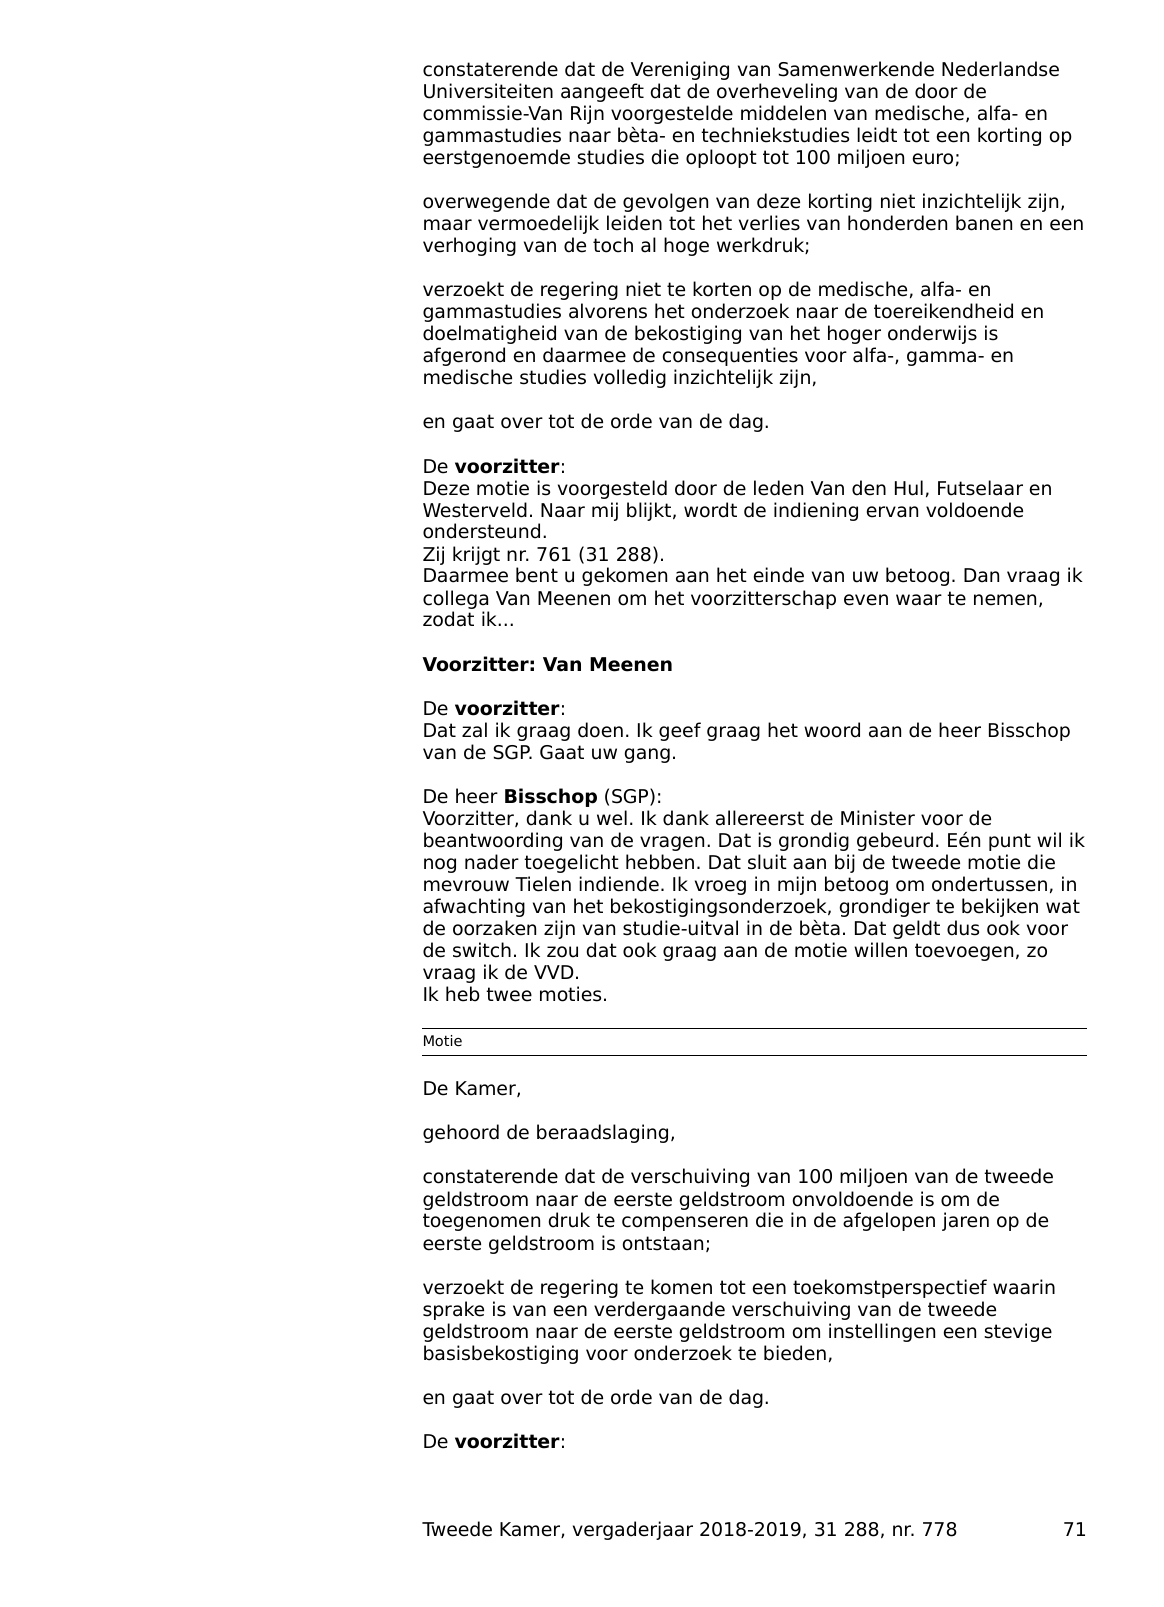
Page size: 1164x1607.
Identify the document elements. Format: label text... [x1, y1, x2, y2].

subtitle Voorzitter: Van Meenen [422, 653, 1087, 676]
text Deze motie is voorgesteld door de leden Van den Hul, Futselaar en Westerveld. Naar mij blijkt, wordt de indiening ervan voldoende ondersteund. [422, 477, 1087, 543]
text Voorzitter, dank u wel. Ik dank allereerst de Minister voor de beantwoording van de vragen. Dat is grondig gebeurd. Eén punt wil ik nog nader toegelicht hebben. Dat sluit aan bij de tweede motie die mevrouw Tielen indiende. Ik vroeg in mijn betoog om ondertussen, in afwachting van het bekostigingsonderzoek, grondiger te bekijken wat de oorzaken zijn van studie-uitval in de bèta. Dat geldt dus ook voor de switch. Ik zou dat ook graag aan de motie willen toevoegen, zo vraag ik de VVD. [422, 808, 1087, 984]
text Dat zal ik graag doen. Ik geef graag het woord aan de heer Bisschop van de SGP. Gaat uw gang. [422, 720, 1087, 764]
text De heer Bisschop (SGP): [422, 786, 1087, 808]
text Zij krijgt nr. 761 (31 288). [422, 543, 1087, 565]
text Ik heb twee moties. [422, 984, 1087, 1006]
text De voorzitter: [422, 698, 1087, 720]
text en gaat over tot de orde van de dag. [422, 411, 1087, 433]
text constaterende dat de Vereniging van Samenwerkende Nederlandse Universiteiten aangeeft dat de overheveling van de door de commissie-Van Rijn voorgestelde middelen van medische, alfa- en gammastudies naar bèta- en techniekstudies leidt tot een korting op eerstgenoemde studies die oploopt tot 100 miljoen euro; [422, 59, 1087, 169]
text Daarmee bent u gekomen aan het einde van uw betoog. Dan vraag ik collega Van Meenen om het voorzitterschap even waar te nemen, zodat ik... [422, 565, 1087, 631]
text De voorzitter: [422, 456, 1087, 477]
text De voorzitter: [422, 1431, 1087, 1453]
text constaterende dat de verschuiving van 100 miljoen van de tweede geldstroom naar de eerste geldstroom onvoldoende is om de toegenomen druk te compenseren die in de afgelopen jaren op de eerste geldstroom is ontstaan; [422, 1166, 1087, 1254]
text overwegende dat de gevolgen van deze korting niet inzichtelijk zijn, maar vermoedelijk leiden tot het verlies van honderden banen en een verhoging van de toch al hoge werkdruk; [422, 191, 1087, 257]
text De Kamer, [422, 1078, 1087, 1100]
text en gaat over tot de orde van de dag. [422, 1387, 1087, 1409]
table_header Motie [422, 1029, 1087, 1055]
text verzoekt de regering te komen tot een toekomstperspectief waarin sprake is van een verdergaande verschuiving van de tweede geldstroom naar de eerste geldstroom om instellingen een stevige basisbekostiging voor onderzoek te bieden, [422, 1277, 1087, 1364]
text gehoord de beraadslaging, [422, 1122, 1087, 1144]
text verzoekt de regering niet te korten op de medische, alfa- en gammastudies alvorens het onderzoek naar de toereikendheid en doelmatigheid van de bekostiging van het hoger onderwijs is afgerond en daarmee de consequenties voor alfa-, gamma- en medische studies volledig inzichtelijk zijn, [422, 279, 1087, 389]
